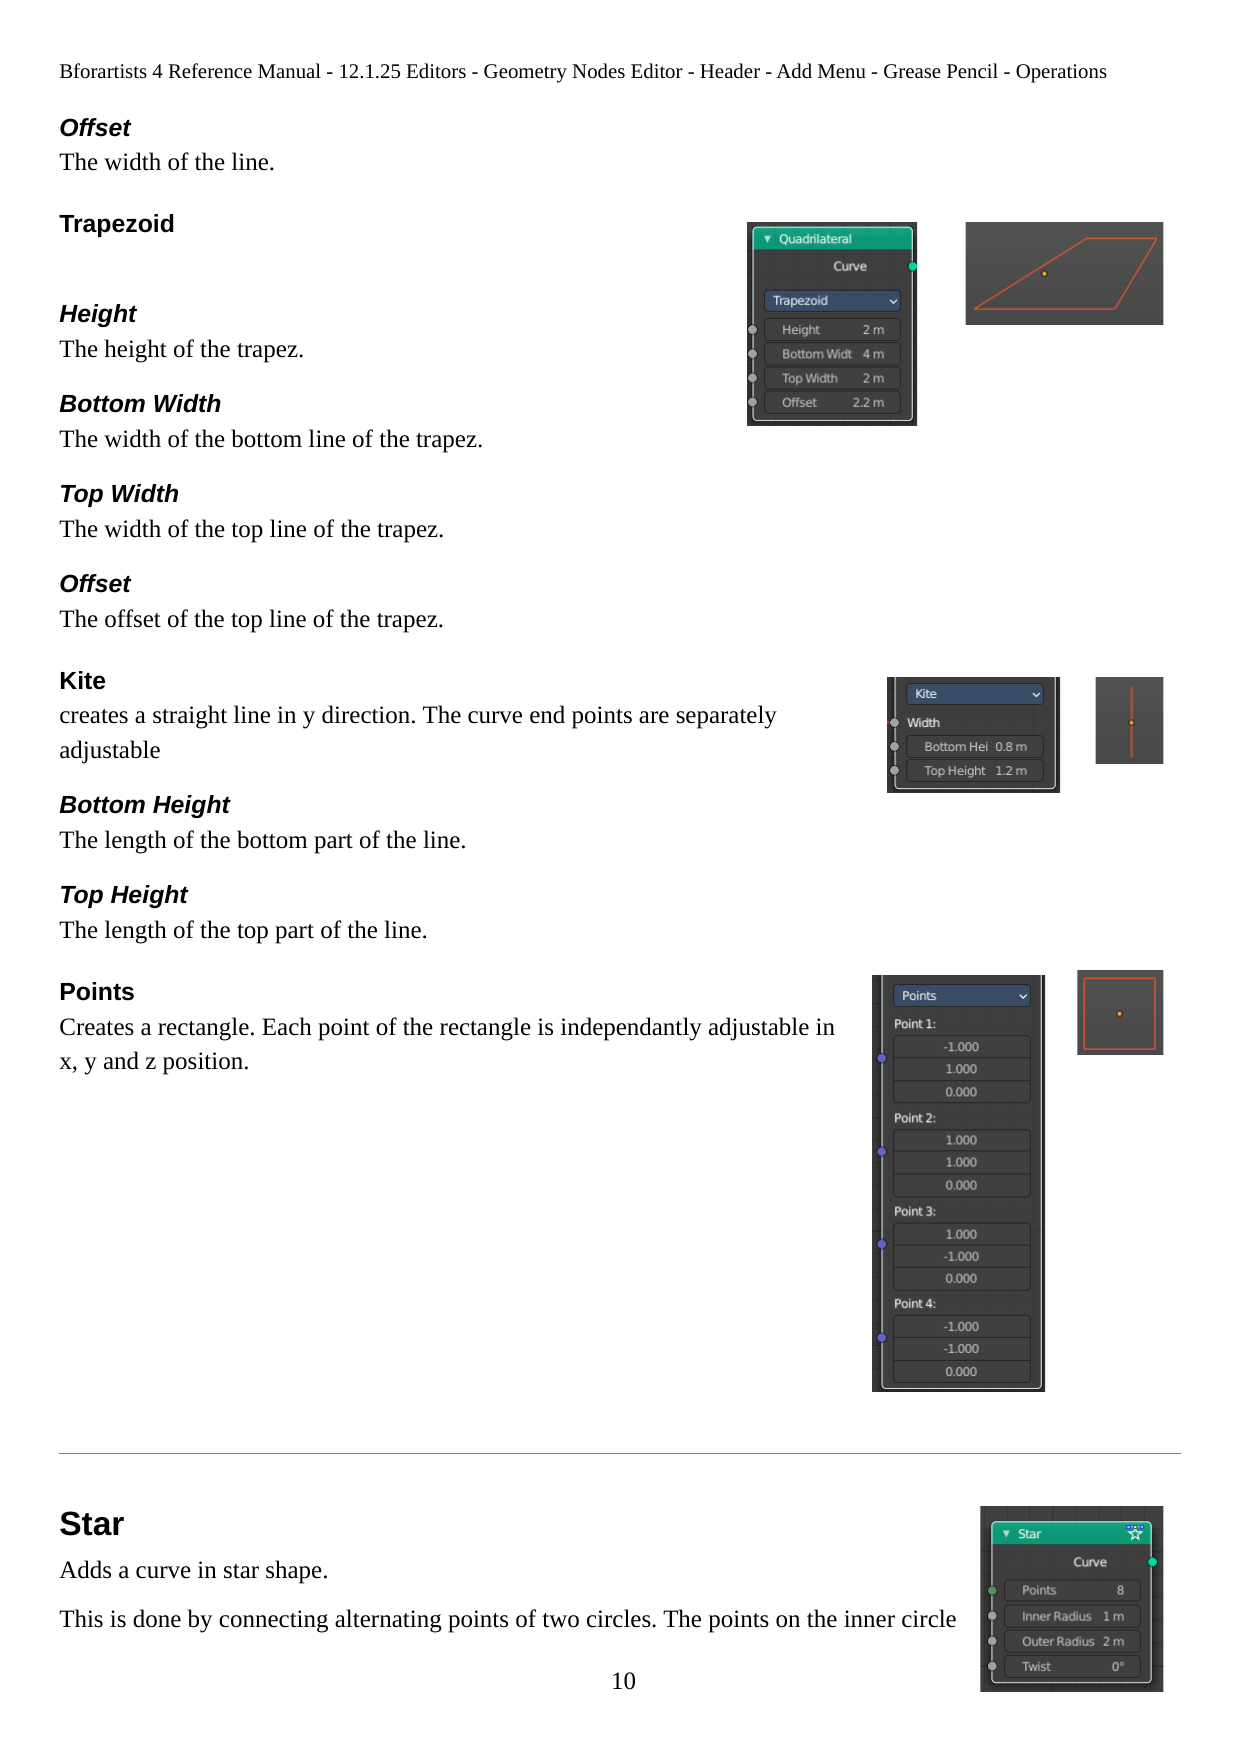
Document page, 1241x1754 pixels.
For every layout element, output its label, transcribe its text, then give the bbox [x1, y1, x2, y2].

subtitle Star [59, 1503, 1181, 1542]
picture [887, 677, 1060, 793]
subtitle Points [59, 977, 872, 1005]
text creates a straight line in y direction. The curve end points are separately adjustable [59, 701, 887, 764]
text The width of the top line of the trapez. [59, 514, 1181, 543]
subtitle [918, 299, 1181, 328]
subtitle Height [59, 299, 747, 328]
text Adds a curve in star shape. [59, 1555, 980, 1583]
text Creates a rectangle. Each point of the rectangle is independantly adjustable in x, y and z position. [59, 1012, 872, 1075]
text The length of the bottom part of the line. [59, 825, 1181, 854]
picture [1095, 677, 1164, 764]
subtitle Top Width [59, 479, 1181, 508]
subtitle Kite [59, 666, 1181, 694]
text [1060, 701, 1095, 764]
text The length of the top part of the line. [59, 915, 1181, 944]
subtitle [918, 389, 1181, 418]
text The height of the trapez. [59, 334, 747, 363]
picture [747, 222, 918, 426]
picture [1077, 970, 1164, 1055]
text The width of the line. [59, 147, 1181, 176]
text This is done by connecting alternating points of two circles. The points on the inner circle [59, 1604, 980, 1632]
subtitle Bottom Height [59, 790, 1181, 819]
picture [965, 222, 1164, 325]
subtitle [1046, 977, 1077, 1005]
picture [872, 975, 1046, 1392]
subtitle Trapezoid [59, 209, 1181, 237]
picture [980, 1506, 1164, 1692]
text The width of the bottom line of the trapez. [59, 424, 1181, 453]
subtitle Offset [59, 113, 1181, 141]
text The offset of the top line of the trapez. [59, 604, 1181, 633]
subtitle Top Height [59, 880, 1181, 909]
text [1046, 1012, 1181, 1075]
subtitle [1164, 977, 1181, 1005]
text [918, 334, 1181, 363]
subtitle Bottom Width [59, 389, 747, 418]
subtitle Offset [59, 569, 1181, 598]
